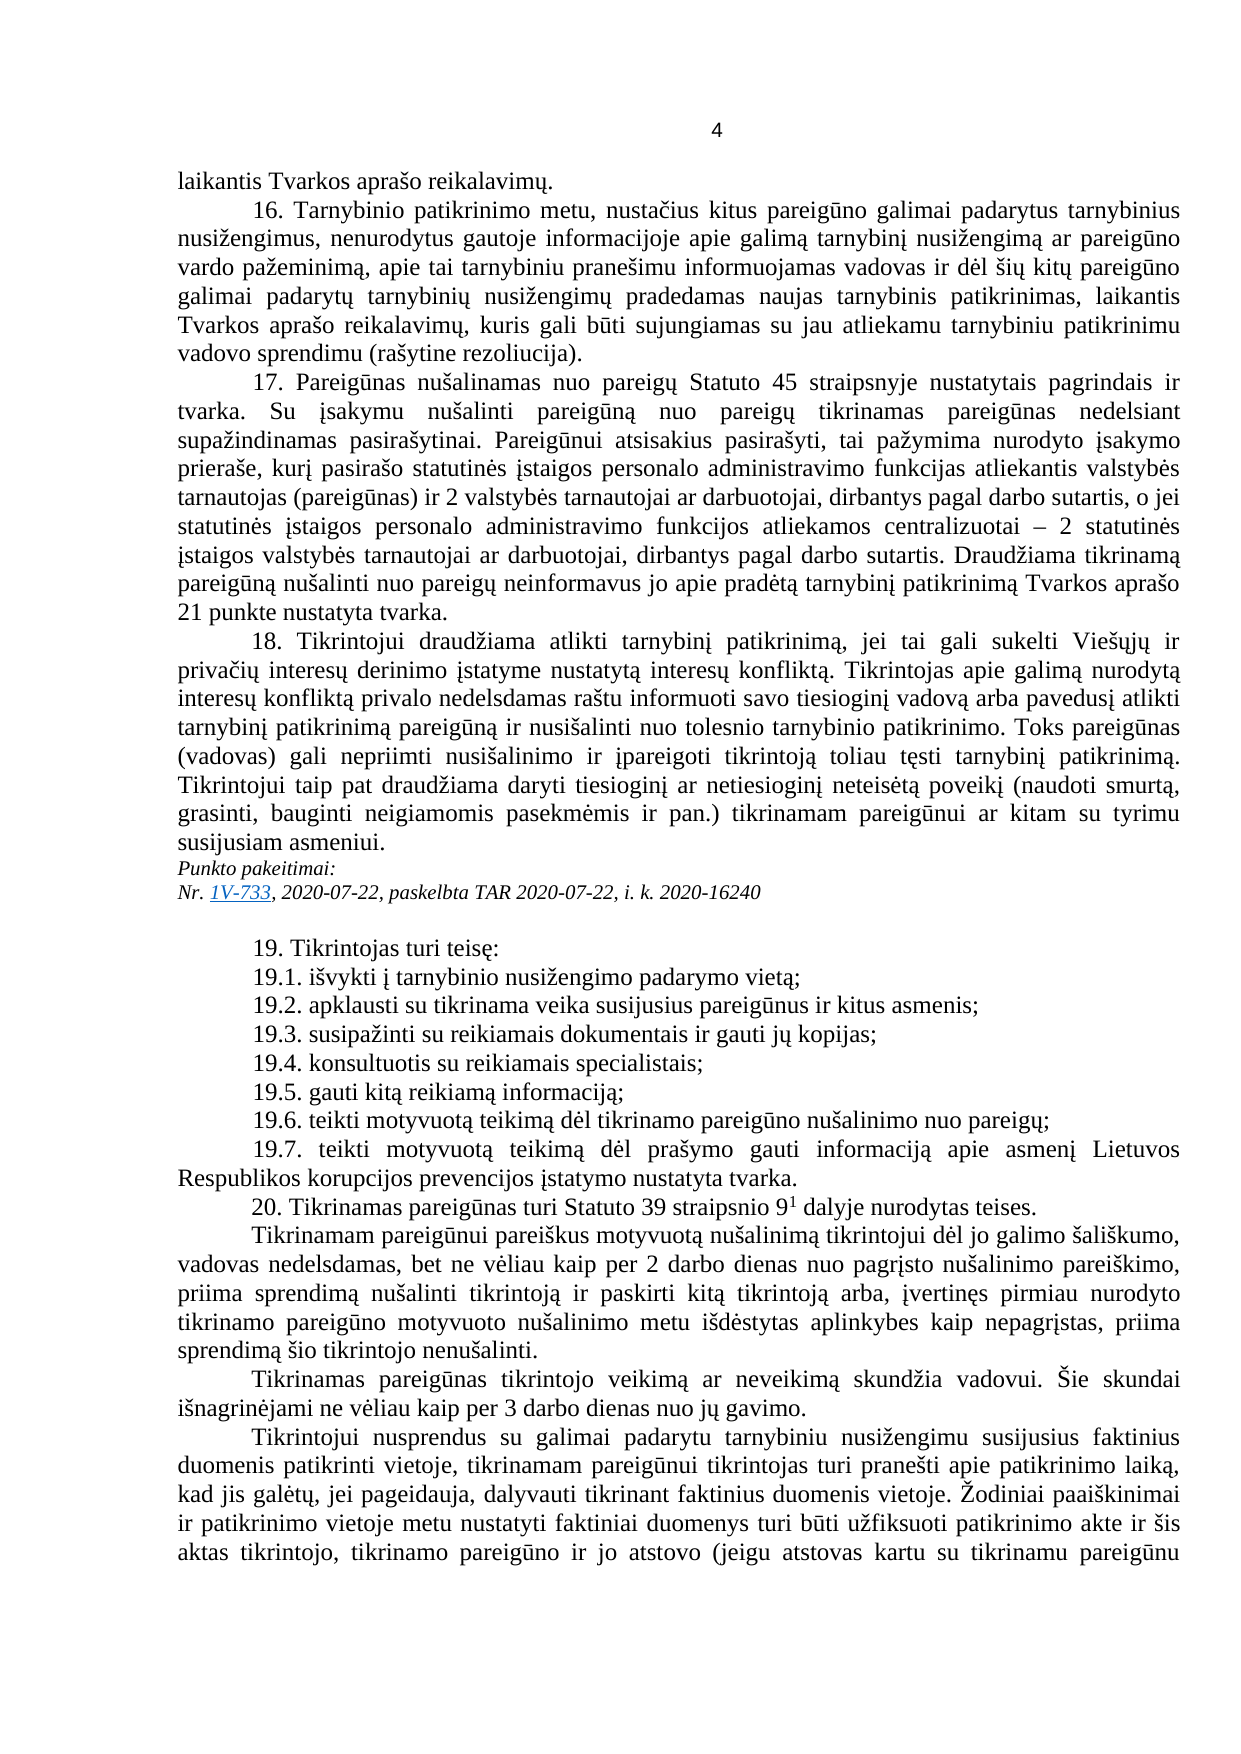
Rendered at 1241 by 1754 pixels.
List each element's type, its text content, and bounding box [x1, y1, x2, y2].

text Tikrintojui nusprendus su galimai padarytu tarnybiniu nusižengimu susijusius faktinius duomenis patikrinti vietoje, tikrinamam pareigūnui tikrintojas turi pranešti apie patikrinimo laiką, kad jis galėtų, jei pageidauja, dalyvauti tikrinant faktinius duomenis vietoje. Žodiniai paaiškinimai ir patikrinimo vietoje metu nustatyti faktiniai duomenys turi būti užfiksuoti patikrinimo akte ir šis aktas tikrintojo, tikrinamo pareigūno ir jo atstovo (jeigu atstovas kartu su tikrinamu pareigūnu [177, 1422, 1181, 1565]
text 17. Pareigūnas nušalinamas nuo pareigų Statuto 45 straipsnyje nustatytais pagrindais ir tvarka. Su įsakymu nušalinti pareigūną nuo pareigų tikrinamas pareigūnas nedelsiant supažindinamas pasirašytinai. Pareigūnui atsisakius pasirašyti, tai pažymima nurodyto įsakymo prieraše, kurį pasirašo statutinės įstaigos personalo administravimo funkcijas atliekantis valstybės tarnautojas (pareigūnas) ir 2 valstybės tarnautojai ar darbuotojai, dirbantys pagal darbo sutartis, o jei statutinės įstaigos personalo administravimo funkcijos atliekamos centralizuotai – 2 statutinės įstaigos valstybės tarnautojai ar darbuotojai, dirbantys pagal darbo sutartis. Draudžiama tikrinamą pareigūną nušalinti nuo pareigų neinformavus jo apie pradėtą tarnybinį patikrinimą Tvarkos aprašo 21 punkte nustatyta tvarka. [177, 367, 1181, 626]
text Punkto pakeitimai: [177, 856, 1181, 880]
text 19.7. teikti motyvuotą teikimą dėl prašymo gauti informaciją apie asmenį Lietuvos Respublikos korupcijos prevencijos įstatymo nustatyta tvarka. [177, 1134, 1181, 1192]
text 19.4. konsultuotis su reikiamais specialistais; [177, 1048, 1181, 1077]
text 19.3. susipažinti su reikiamais dokumentais ir gauti jų kopijas; [177, 1019, 1181, 1048]
text 19.6. teikti motyvuotą teikimą dėl tikrinamo pareigūno nušalinimo nuo pareigų; [177, 1105, 1181, 1134]
text 18. Tikrintojui draudžiama atlikti tarnybinį patikrinimą, jei tai gali sukelti Viešųjų ir privačių interesų derinimo įstatyme nustatytą interesų konfliktą. Tikrintojas apie galimą nurodytą interesų konfliktą privalo nedelsdamas raštu informuoti savo tiesioginį vadovą arba pavedusį atlikti tarnybinį patikrinimą pareigūną ir nusišalinti nuo tolesnio tarnybinio patikrinimo. Toks pareigūnas (vadovas) gali nepriimti nusišalinimo ir įpareigoti tikrintoją toliau tęsti tarnybinį patikrinimą. Tikrintojui taip pat draudžiama daryti tiesioginį ar netiesioginį neteisėtą poveikį (naudoti smurtą, grasinti, bauginti neigiamomis pasekmėmis ir pan.) tikrinamam pareigūnui ar kitam su tyrimu susijusiam asmeniui. [177, 626, 1181, 856]
text Nr. 1V-733, 2020-07-22, paskelbta TAR 2020-07-22, i. k. 2020-16240 [177, 880, 1181, 904]
text 16. Tarnybinio patikrinimo metu, nustačius kitus pareigūno galimai padarytus tarnybinius nusižengimus, nenurodytus gautoje informacijoje apie galimą tarnybinį nusižengimą ar pareigūno vardo pažeminimą, apie tai tarnybiniu pranešimu informuojamas vadovas ir dėl šių kitų pareigūno galimai padarytų tarnybinių nusižengimų pradedamas naujas tarnybinis patikrinimas, laikantis Tvarkos aprašo reikalavimų, kuris gali būti sujungiamas su jau atliekamu tarnybiniu patikrinimu vadovo sprendimu (rašytine rezoliucija). [177, 195, 1181, 367]
text Tikrinamam pareigūnui pareiškus motyvuotą nušalinimą tikrintojui dėl jo galimo šališkumo, vadovas nedelsdamas, bet ne vėliau kaip per 2 darbo dienas nuo pagrįsto nušalinimo pareiškimo, priima sprendimą nušalinti tikrintoją ir paskirti kitą tikrintoją arba, įvertinęs pirmiau nurodyto tikrinamo pareigūno motyvuoto nušalinimo metu išdėstytas aplinkybes kaip nepagrįstas, priima sprendimą šio tikrintojo nenušalinti. [177, 1220, 1181, 1364]
text Tikrinamas pareigūnas tikrintojo veikimą ar neveikimą skundžia vadovui. Šie skundai išnagrinėjami ne vėliau kaip per 3 darbo dienas nuo jų gavimo. [177, 1364, 1181, 1422]
text 20. Tikrinamas pareigūnas turi Statuto 39 straipsnio 91 dalyje nurodytas teises. [177, 1192, 1181, 1220]
text laikantis Tvarkos aprašo reikalavimų. [177, 166, 1181, 195]
text 19.5. gauti kitą reikiamą informaciją; [177, 1077, 1181, 1105]
text 19.2. apklausti su tikrinama veika susijusius pareigūnus ir kitus asmenis; [177, 990, 1181, 1019]
text 19. Tikrintojas turi teisę: [177, 933, 1181, 962]
text 19.1. išvykti į tarnybinio nusižengimo padarymo vietą; [177, 962, 1181, 990]
